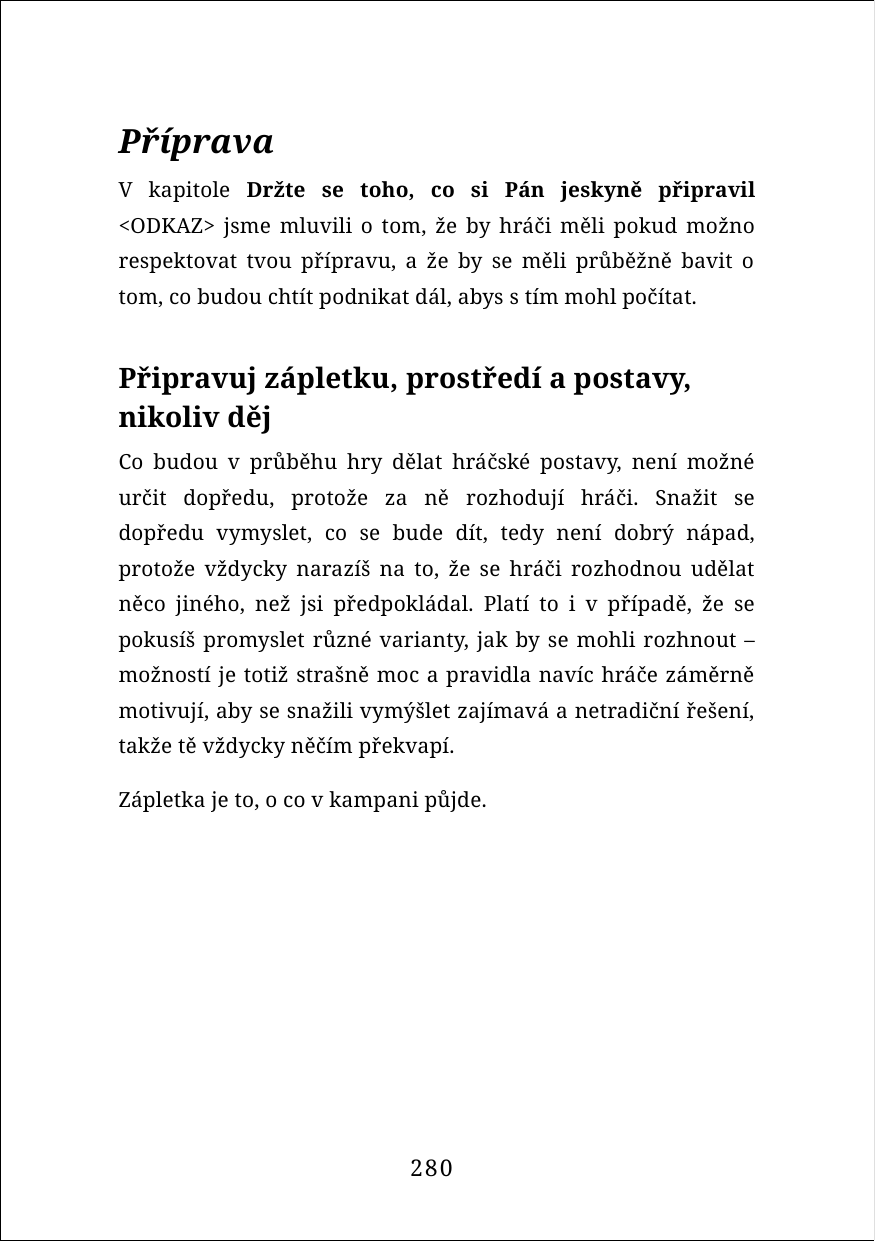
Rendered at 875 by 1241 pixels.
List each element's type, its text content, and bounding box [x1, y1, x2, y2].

subtitle Příprava [118, 118, 756, 164]
subtitle Připravuj zápletku, prostředí a postavy, nikoliv děj [118, 359, 756, 436]
text V kapitole Držte se toho, co si Pán jeskyně připravil <ODKAZ> jsme mluvili o tom, že by hráči měli pokud možno respektovat tvou přípravu, a že by se měli průběžně bavit o tom, co budou chtít podnikat dál, abys s tím mohl počítat. [118, 175, 756, 310]
text Zápletka je to, o co v kampani půjde. [118, 785, 756, 813]
text Co budou v průběhu hry dělat hráčské postavy, není možné určit dopředu, protože za ně rozhodují hráči. Snažit se dopředu vymyslet, co se bude dít, tedy není dobrý nápad, protože vždycky narazíš na to, že se hráči rozhodnou udělat něco jiného, než jsi předpokládal. Platí to i v případě, že se pokusíš promyslet různé varianty, jak by se mohli rozhnout – možností je totiž strašně moc a pravidla navíc hráče záměrně motivují, aby se snažili vymýšlet zajímavá a netradiční řešení, takže tě vždycky něčím překvapí. [118, 447, 756, 760]
